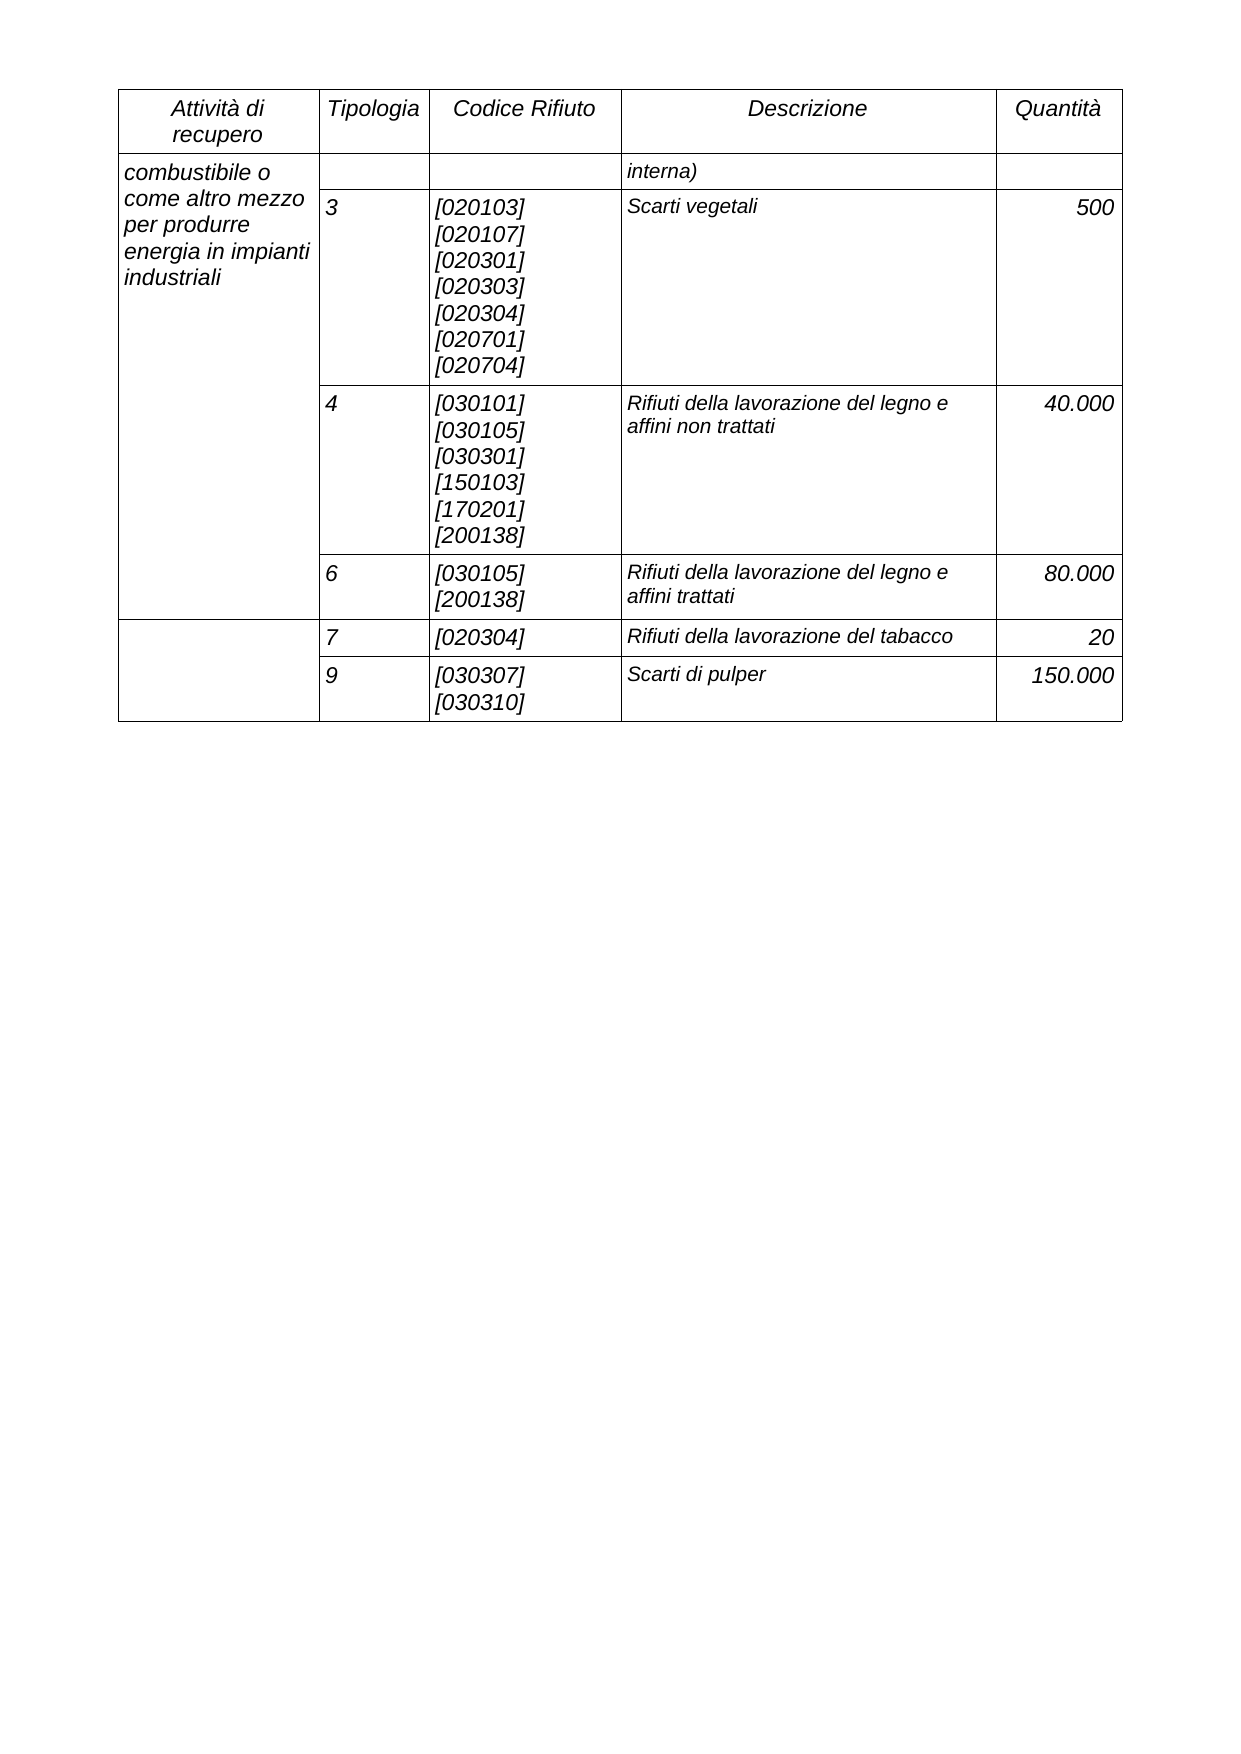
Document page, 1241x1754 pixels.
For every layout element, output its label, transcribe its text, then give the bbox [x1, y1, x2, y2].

table_cell 7 [320, 620, 429, 656]
table_cell 9 [320, 657, 429, 721]
table_cell [020103][020107][020301][020303][020304][020701][020704] [430, 190, 621, 384]
table_cell interna) [622, 154, 996, 188]
table_cell [320, 154, 429, 188]
table_cell Rifiuti della lavorazione del tabacco [622, 620, 996, 656]
table_cell 40.000 [997, 386, 1122, 554]
table_cell [997, 154, 1122, 188]
table_header Attività di recupero [119, 90, 319, 153]
table_cell combustibile o come altro mezzo per produrre energia in impianti industriali [119, 154, 319, 618]
table_cell [030105][200138] [430, 555, 621, 618]
table_cell [430, 154, 621, 188]
table_cell Scarti vegetali [622, 190, 996, 384]
table_cell 4 [320, 386, 429, 554]
table_cell [030101][030105][030301][150103][170201][200138] [430, 386, 621, 554]
table_header Codice Rifiuto [430, 90, 621, 153]
table_cell 6 [320, 555, 429, 618]
table_cell [030307][030310] [430, 657, 621, 721]
table_cell [119, 620, 319, 721]
table_cell 80.000 [997, 555, 1122, 618]
table_header Tipologia [320, 90, 429, 153]
table_header Descrizione [622, 90, 996, 153]
table_cell 500 [997, 190, 1122, 384]
table_cell 150.000 [997, 657, 1122, 721]
table_cell Rifiuti della lavorazione del legno e affini trattati [622, 555, 996, 618]
table_cell 20 [997, 620, 1122, 656]
table_cell Scarti di pulper [622, 657, 996, 721]
table_cell 3 [320, 190, 429, 384]
table_cell Rifiuti della lavorazione del legno e affini non trattati [622, 386, 996, 554]
table_cell [020304] [430, 620, 621, 656]
table_header Quantità [997, 90, 1122, 153]
